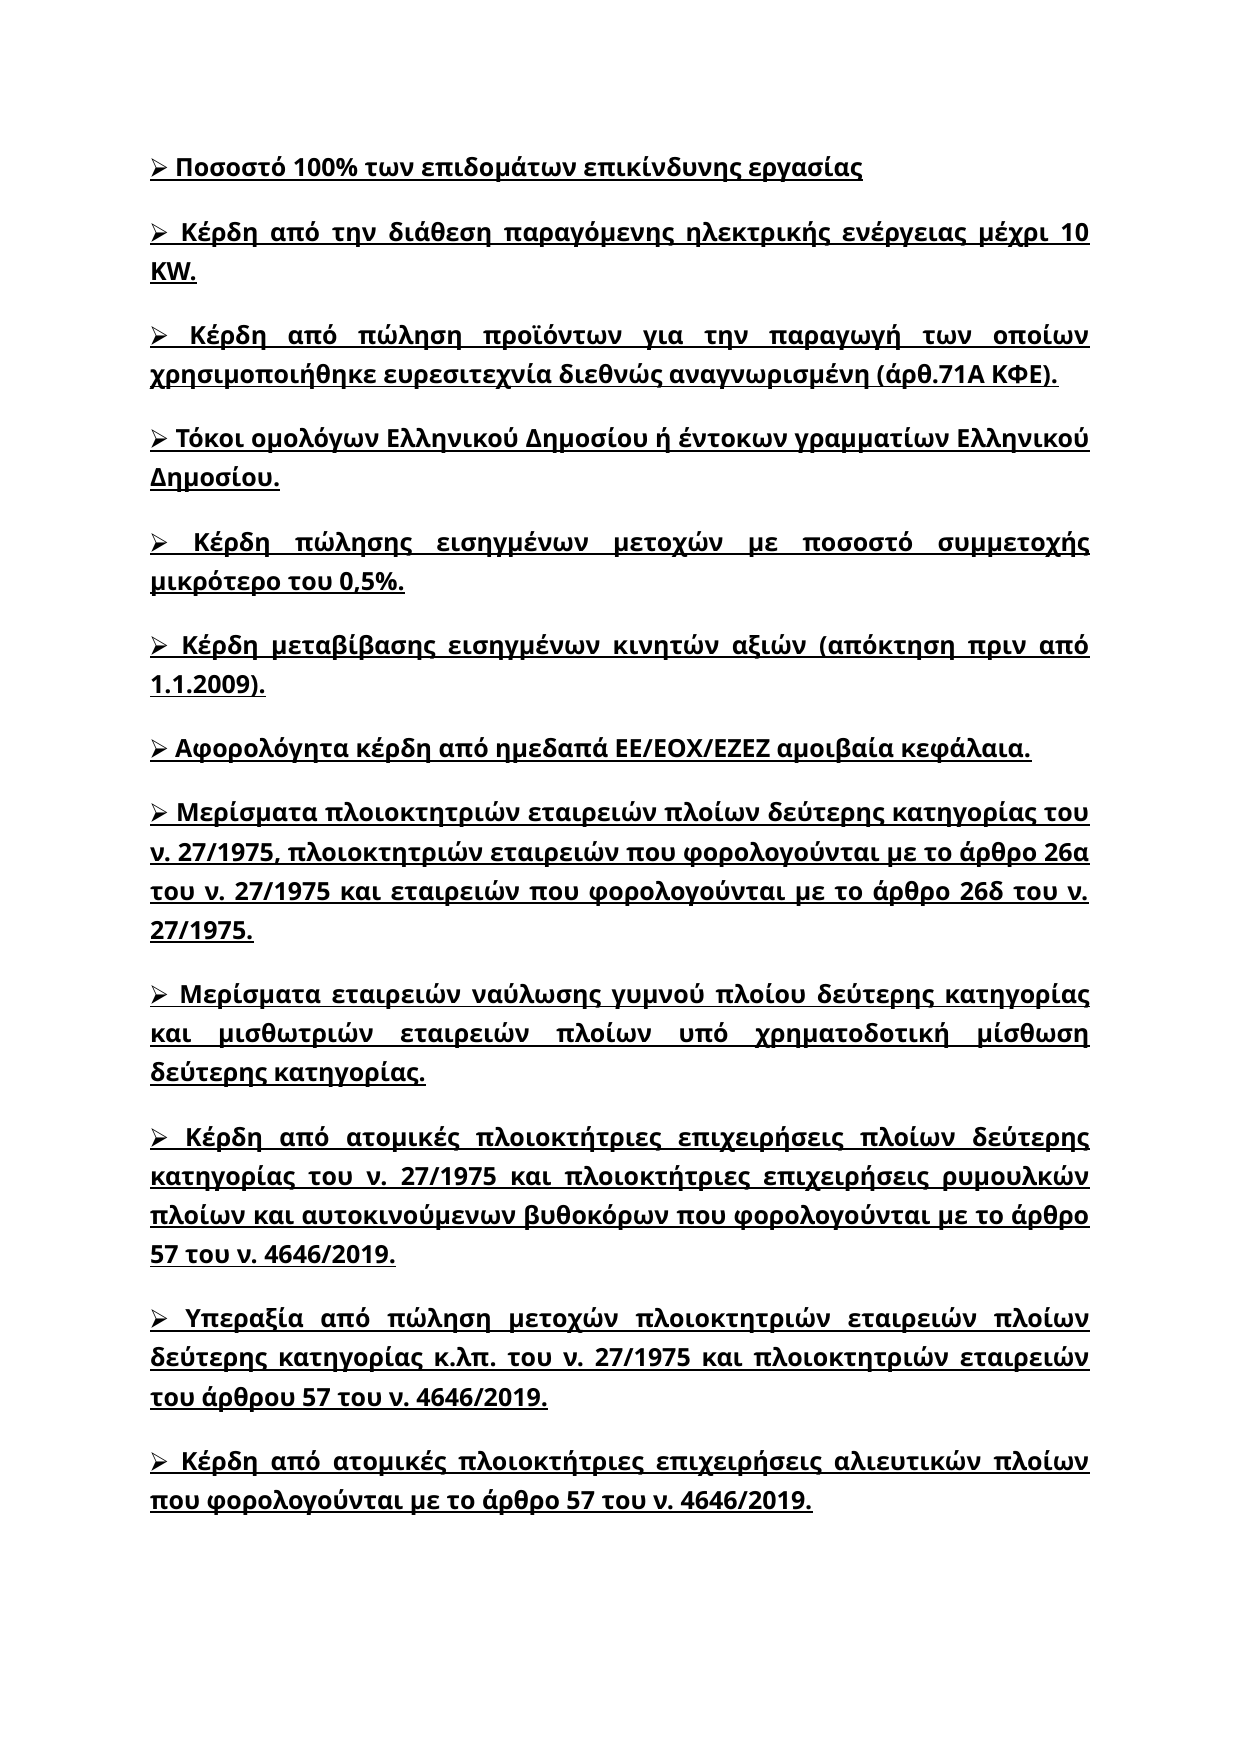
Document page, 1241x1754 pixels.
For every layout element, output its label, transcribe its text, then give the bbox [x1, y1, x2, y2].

text Δημοσίου. [150, 452, 1090, 494]
text του άρθρου 57 του ν. 4646/2019. [150, 1371, 1090, 1413]
text δεύτερης κατηγορίας. [150, 1047, 1090, 1089]
text μικρότερο του 0,5%. [150, 555, 1090, 597]
text κατηγορίας του ν. 27/1975 και πλοιοκτήτριες επιχειρήσεις ρυμουλκών [150, 1150, 1090, 1187]
text δεύτερης κατηγορίας κ.λπ. του ν. 27/1975 και πλοιοκτητριών εταιρειών [150, 1332, 1090, 1369]
text ⮚ Μερίσματα πλοιοκτητριών εταιρειών πλοίων δεύτερης κατηγορίας του [150, 795, 1090, 824]
text 57 του ν. 4646/2019. [150, 1228, 1090, 1271]
text που φορολογούνται με το άρθρο 57 του ν. 4646/2019. [150, 1474, 1090, 1517]
text ⮚ Υπεραξία από πώληση μετοχών πλοιοκτητριών εταιρειών πλοίων [150, 1301, 1090, 1330]
text 1.1.2009). [150, 658, 1090, 701]
text ⮚ Τόκοι ομολόγων Ελληνικού Δημοσίου ή έντοκων γραμματίων Ελληνικού [150, 421, 1090, 450]
text χρησιμοποιήθηκε ευρεσιτεχνία διεθνώς αναγνωρισμένη (άρθ.71Α ΚΦΕ). [150, 348, 1090, 391]
text και μισθωτριών εταιρειών πλοίων υπό χρηματοδοτική μίσθωση [150, 1007, 1090, 1045]
text KW. [150, 245, 1090, 287]
text ν. 27/1975, πλοιοκτητριών εταιρειών που φορολογούνται με το άρθρο 26α [150, 826, 1090, 863]
text ⮚ Κέρδη από ατομικές πλοιοκτήτριες επιχειρήσεις πλοίων δεύτερης [150, 1119, 1090, 1148]
text ⮚ Κέρδη από την διάθεση παραγόμενης ηλεκτρικής ενέργειας μέχρι 10 [150, 214, 1090, 243]
text πλοίων και αυτοκινούμενων βυθοκόρων που φορολογούνται με το άρθρο [150, 1189, 1090, 1226]
text του ν. 27/1975 και εταιρειών που φορολογούνται με το άρθρο 26δ του ν. 27/1975. [150, 865, 1090, 947]
text ⮚ Μερίσματα εταιρειών ναύλωσης γυμνού πλοίου δεύτερης κατηγορίας [150, 977, 1090, 1006]
text ⮚ Κέρδη από πώληση προϊόντων για την παραγωγή των οποίων [150, 317, 1090, 346]
text ⮚ Κέρδη μεταβίβασης εισηγμένων κινητών αξιών (απόκτηση πριν από [150, 627, 1090, 656]
text ⮚ Κέρδη πώλησης εισηγμένων μετοχών με ποσοστό συμμετοχής [150, 524, 1090, 553]
text ⮚ Ποσοστό 100% των επιδομάτων επικίνδυνης εργασίας [150, 150, 1090, 184]
text ⮚ Αφορολόγητα κέρδη από ημεδαπά ΕΕ/ΕΟΧ/ΕΖΕΖ αμοιβαία κεφάλαια. [150, 731, 1090, 765]
text ⮚ Κέρδη από ατομικές πλοιοκτήτριες επιχειρήσεις αλιευτικών πλοίων [150, 1443, 1090, 1472]
